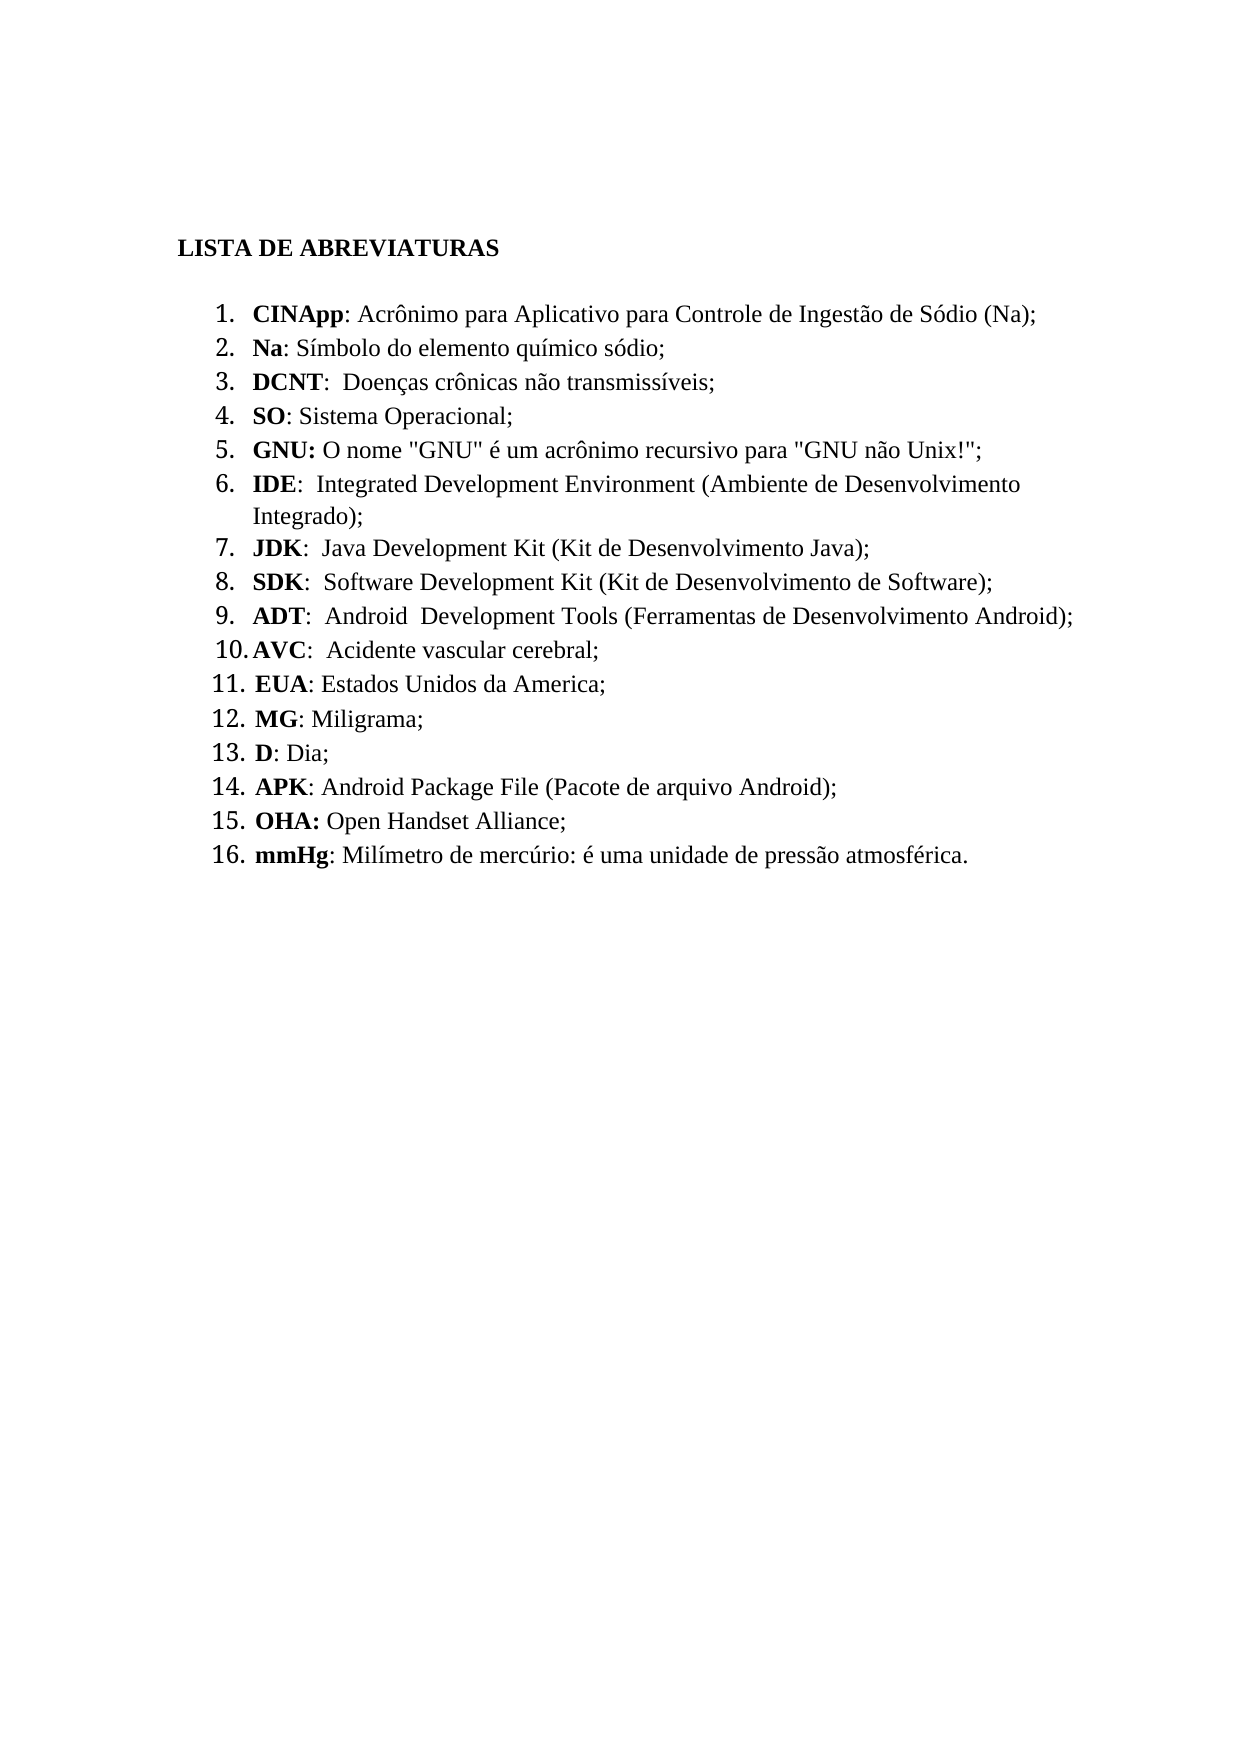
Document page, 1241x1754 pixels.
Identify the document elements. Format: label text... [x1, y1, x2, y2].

list EUA: Estados Unidos da America; [211, 666, 1122, 700]
list OHA: Open Handset Alliance; [211, 802, 1122, 836]
list SO: Sistema Operacional; [215, 398, 1122, 432]
list APK: Android Package File (Pacote de arquivo Android); [211, 768, 1122, 802]
list ADT: Android Development Tools (Ferramentas de Desenvolvimento Android); [215, 598, 1122, 632]
list IDE: Integrated Development Environment (Ambiente de Desenvolvimento Integrado); [215, 466, 1122, 530]
list mmHg: Milímetro de mercúrio: é uma unidade de pressão atmosférica. [211, 836, 1122, 871]
list SDK: Software Development Kit (Kit de Desenvolvimento de Software); [215, 564, 1122, 598]
list DCNT: Doenças crônicas não transmissíveis; [215, 364, 1122, 398]
list CINApp: Acrônimo para Aplicativo para Controle de Ingestão de Sódio (Na); [215, 296, 1122, 330]
list JDK: Java Development Kit (Kit de Desenvolvimento Java); [215, 530, 1122, 564]
list GNU: O nome "GNU" é um acrônimo recursivo para "GNU não Unix!"; [215, 432, 1122, 466]
list MG: Miligrama; [211, 700, 1122, 734]
list AVC: Acidente vascular cerebral; [215, 632, 1122, 666]
list Na: Símbolo do elemento químico sódio; [215, 330, 1122, 364]
text LISTA DE ABREVIATURAS [177, 232, 1122, 262]
list D: Dia; [211, 734, 1122, 768]
